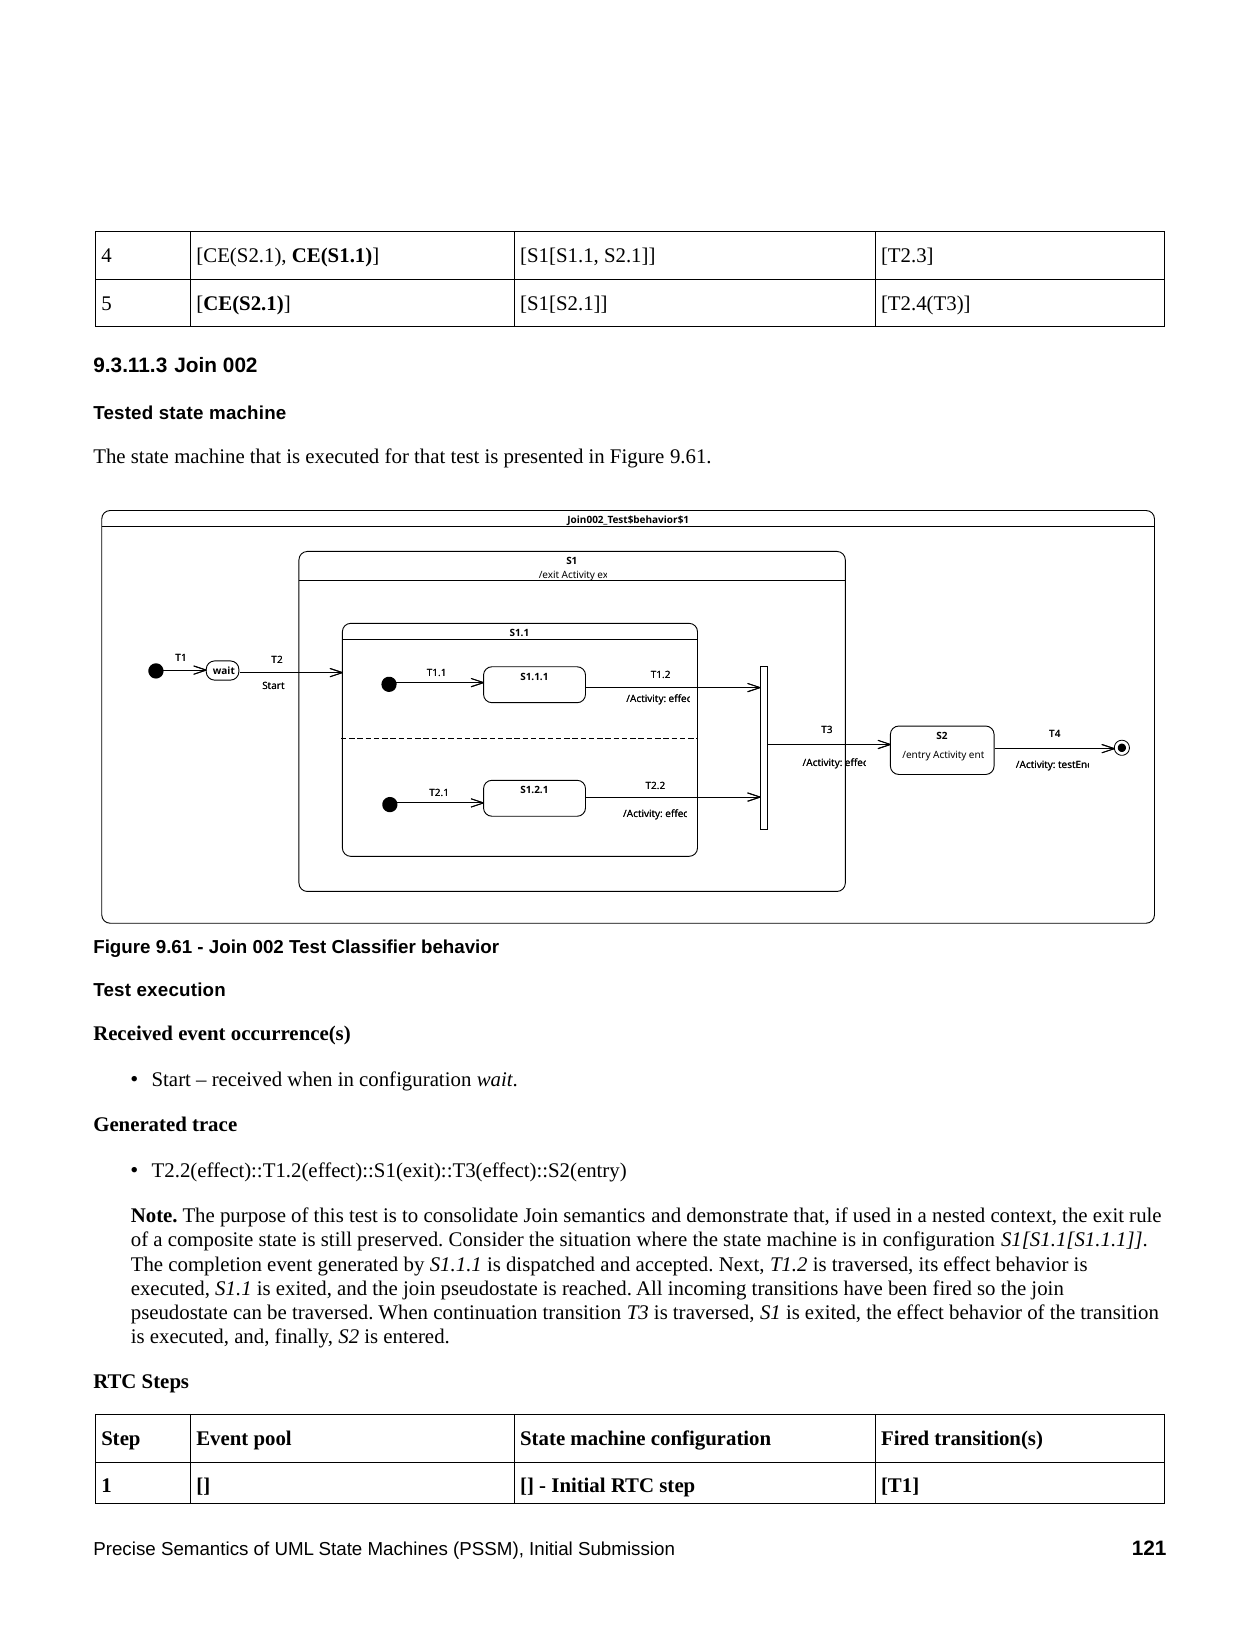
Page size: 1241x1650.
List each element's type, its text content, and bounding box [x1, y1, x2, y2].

table_header Event pool [191, 1415, 514, 1462]
subtitle Join 002 [93, 352, 1164, 377]
table_cell [CE(S2.1), CE(S1.1)] [191, 232, 514, 279]
text RTC Steps [93, 1369, 1164, 1393]
table_cell [T2.4(T3)] [876, 280, 1164, 326]
table_header Step [96, 1415, 190, 1462]
subtitle Test execution [93, 958, 1164, 1000]
table_cell 4 [96, 232, 190, 279]
table_cell [T2.3] [876, 232, 1164, 279]
table_cell [S1[S2.1]] [515, 280, 875, 326]
table_cell [S1[S1.1, S2.1]] [515, 232, 875, 279]
table_header State machine configuration [515, 1415, 875, 1462]
subtitle Tested state machine [93, 402, 1164, 423]
text Received event occurrence(s) [93, 1021, 1164, 1045]
list T2.2(effect)::T1.2(effect)::S1(exit)::T3(effect)::S2(entry) [131, 1157, 1164, 1182]
table_cell 1 [96, 1463, 190, 1503]
text The state machine that is executed for that test is presented in Figure 9.61. [93, 444, 1164, 468]
text Figure 9.61 - Join 002 Test Classifier behavior [93, 502, 1164, 958]
table_cell [] [191, 1463, 514, 1503]
table_cell [T1] [876, 1463, 1164, 1503]
text Note. The purpose of this test is to consolidate Join semantics and demonstrate that, if used in a nested context, the exit rule of a composite state is still preserved. Consider the situation where the state machine is in configuration S1[S1.1[S1.1.1]]. The completion event generated by S1.1.1 is dispatched and accepted. Next, T1.2 is traversed, its effect behavior is executed, S1.1 is exited, and the join pseudostate is reached. All incoming transitions have been fired so the join pseudostate can be traversed. When continuation transition T3 is traversed, S1 is exited, the effect behavior of the transition is executed, and, finally, S2 is entered. [131, 1203, 1164, 1348]
text Generated trace [93, 1112, 1164, 1136]
table_header Fired transition(s) [876, 1415, 1164, 1462]
table_cell [CE(S2.1)] [191, 280, 514, 326]
subtitle [93, 489, 1164, 502]
list Start – received when in configuration wait. [131, 1066, 1164, 1091]
table_cell [] - Initial RTC step [515, 1463, 875, 1503]
table_cell 5 [96, 280, 190, 326]
